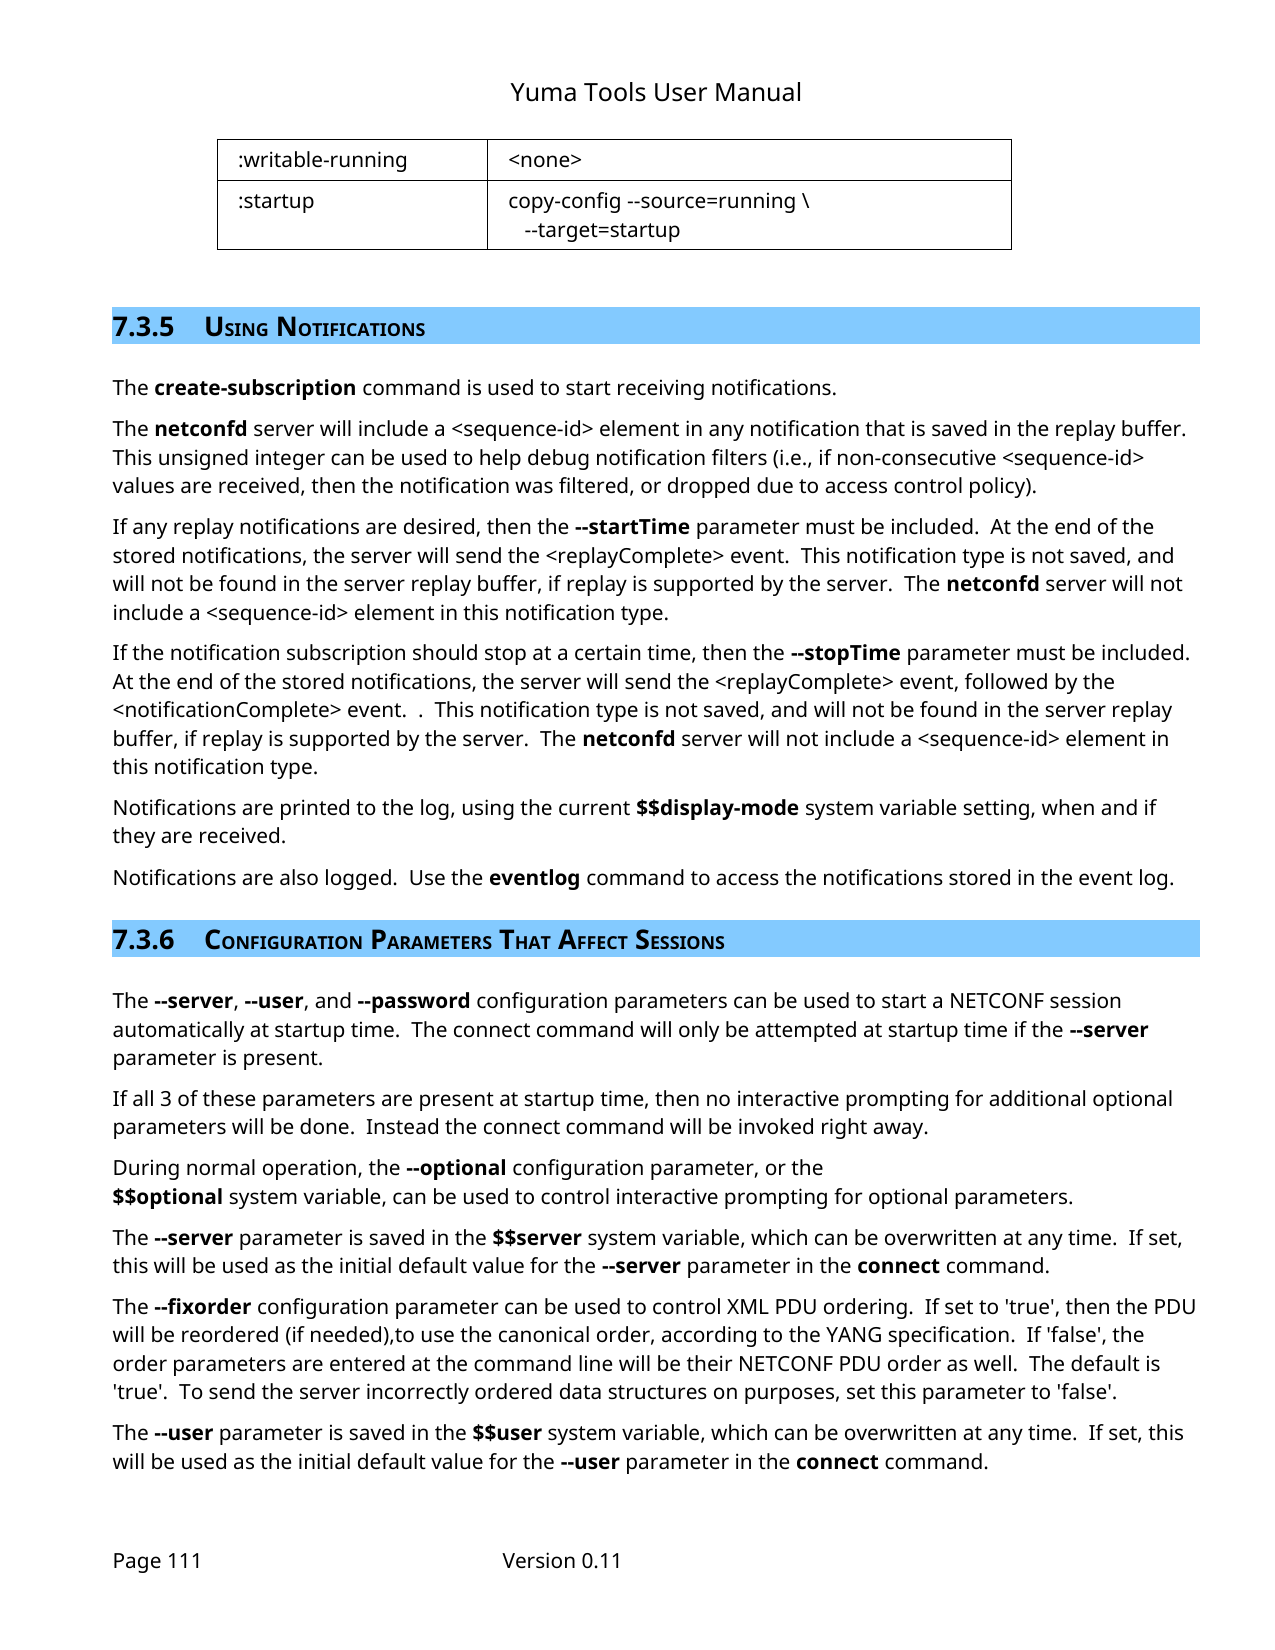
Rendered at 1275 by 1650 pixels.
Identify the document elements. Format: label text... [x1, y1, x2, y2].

text During normal operation, the --optional configuration parameter, or the $$optional system variable, can be used to control interactive prompting for optional parameters. [112, 1153, 1200, 1210]
text The netconfd server will include a <sequence-id> element in any notification that is saved in the replay buffer. This unsigned integer can be used to help debug notification filters (i.e., if non-consecutive <sequence-id> values are received, then the notification was filtered, or dropped due to access control policy). [112, 414, 1200, 500]
text The --server parameter is saved in the $$server system variable, which can be overwritten at any time. If set, this will be used as the initial default value for the --server parameter in the connect command. [112, 1223, 1200, 1280]
text Notifications are printed to the log, using the current $$display-mode system variable setting, when and if they are received. [112, 793, 1200, 850]
table_cell :writable-running [218, 140, 487, 179]
table_cell <none> [488, 140, 1011, 179]
subtitle Using Notifications [112, 307, 1200, 344]
text The --server, --user, and --password configuration parameters can be used to start a NETCONF session automatically at startup time. The connect command will only be attempted at startup time if the --server parameter is present. [112, 986, 1200, 1072]
text The --user parameter is saved in the $$user system variable, which can be overwritten at any time. If set, this will be used as the initial default value for the --user parameter in the connect command. [112, 1418, 1200, 1475]
table_cell :startup [218, 181, 487, 249]
text The create-subscription command is used to start receiving notifications. [112, 373, 1200, 402]
table_cell copy-config --source=running \ --target=startup [488, 181, 1011, 249]
text The --fixorder configuration parameter can be used to control XML PDU ordering. If set to 'true', then the PDU will be reordered (if needed),to use the canonical order, according to the YANG specification. If 'false', the order parameters are entered at the command line will be their NETCONF PDU order as well. The default is 'true'. To send the server incorrectly ordered data structures on purposes, set this parameter to 'false'. [112, 1292, 1200, 1406]
text If any replay notifications are desired, then the --startTime parameter must be included. At the end of the stored notifications, the server will send the <replayComplete> event. This notification type is not saved, and will not be found in the server replay buffer, if replay is supported by the server. The netconfd server will not include a <sequence-id> element in this notification type. [112, 512, 1200, 626]
text If the notification subscription should stop at a certain time, then the --stopTime parameter must be included. At the end of the stored notifications, the server will send the <replayComplete> event, followed by the <notificationComplete> event. . This notification type is not saved, and will not be found in the server replay buffer, if replay is supported by the server. The netconfd server will not include a <sequence-id> element in this notification type. [112, 638, 1200, 781]
text Notifications are also logged. Use the eventlog command to access the notifications stored in the event log. [112, 863, 1200, 891]
text If all 3 of these parameters are present at startup time, then no interactive prompting for additional optional parameters will be done. Instead the connect command will be invoked right away. [112, 1084, 1200, 1141]
subtitle Configuration Parameters That Affect Sessions [112, 920, 1200, 957]
